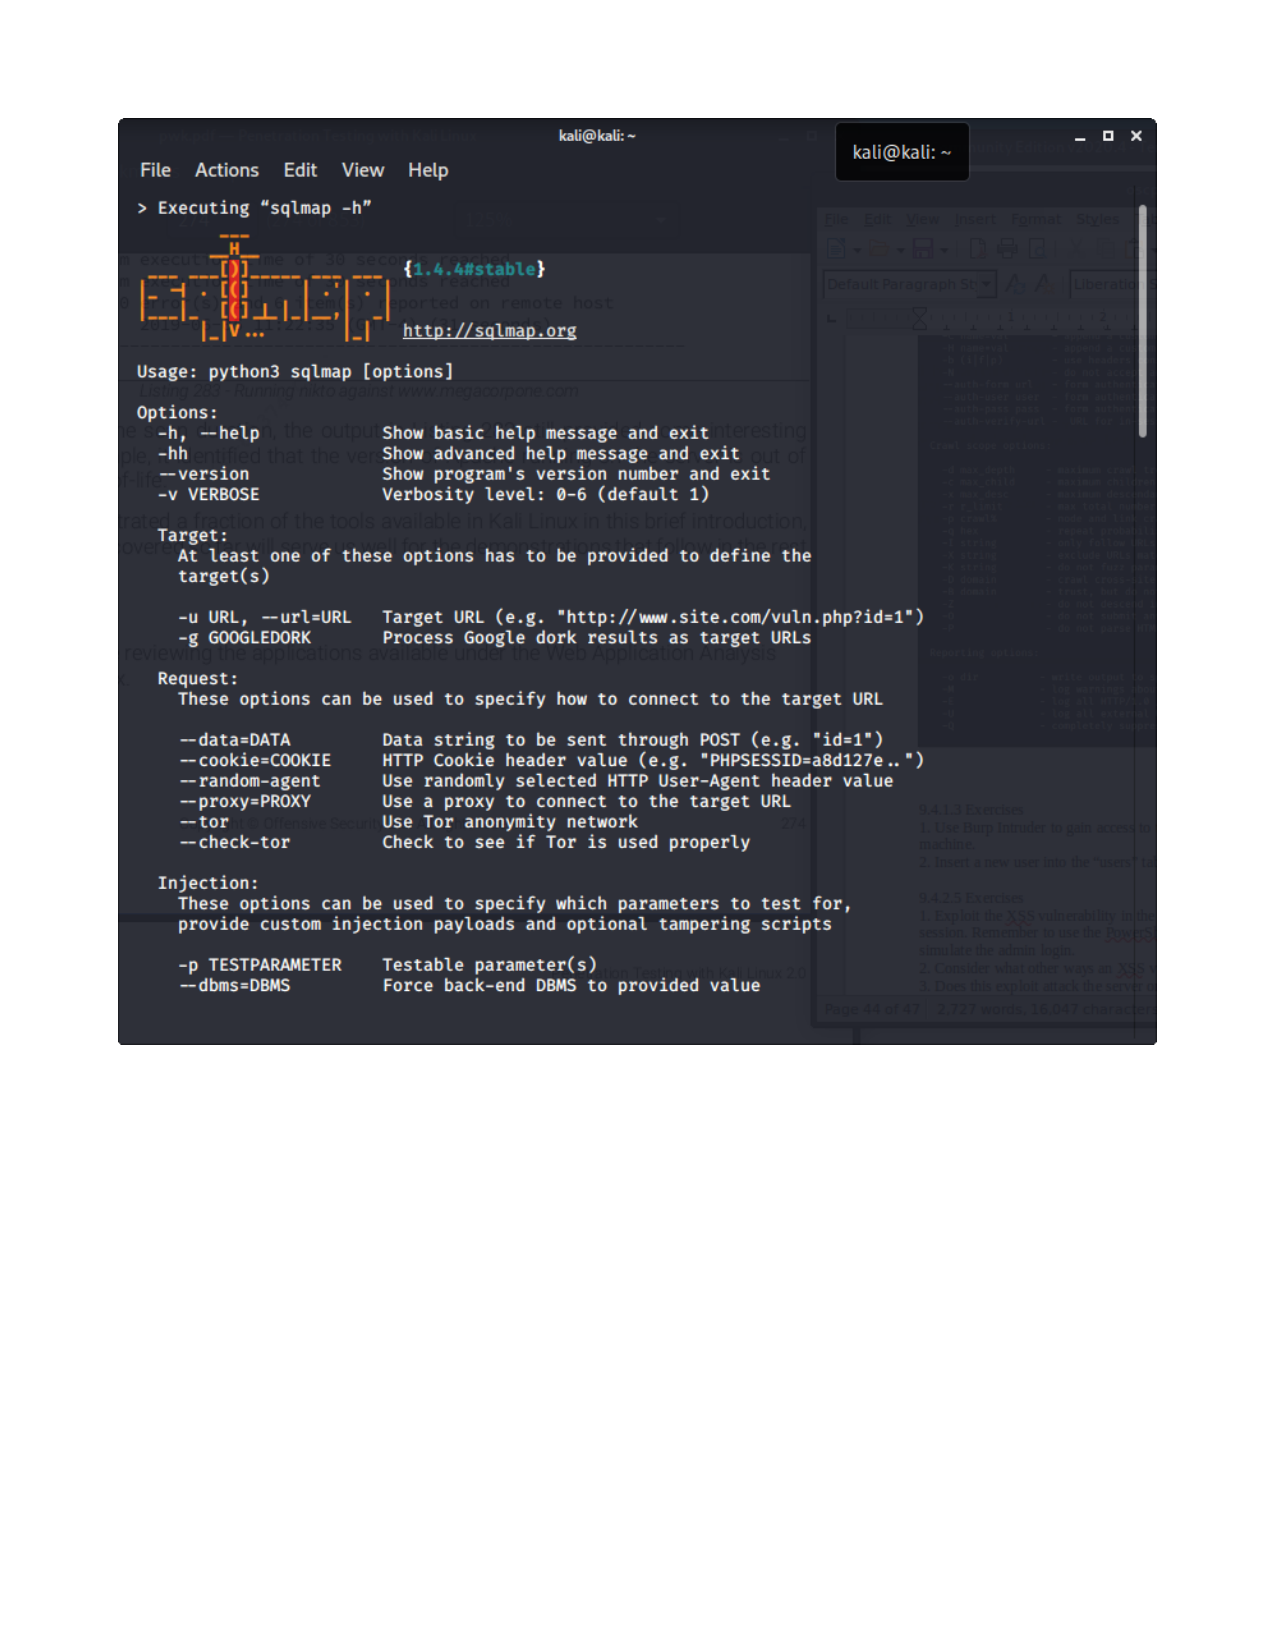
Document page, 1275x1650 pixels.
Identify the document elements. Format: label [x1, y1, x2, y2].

picture [118, 118, 1157, 1045]
